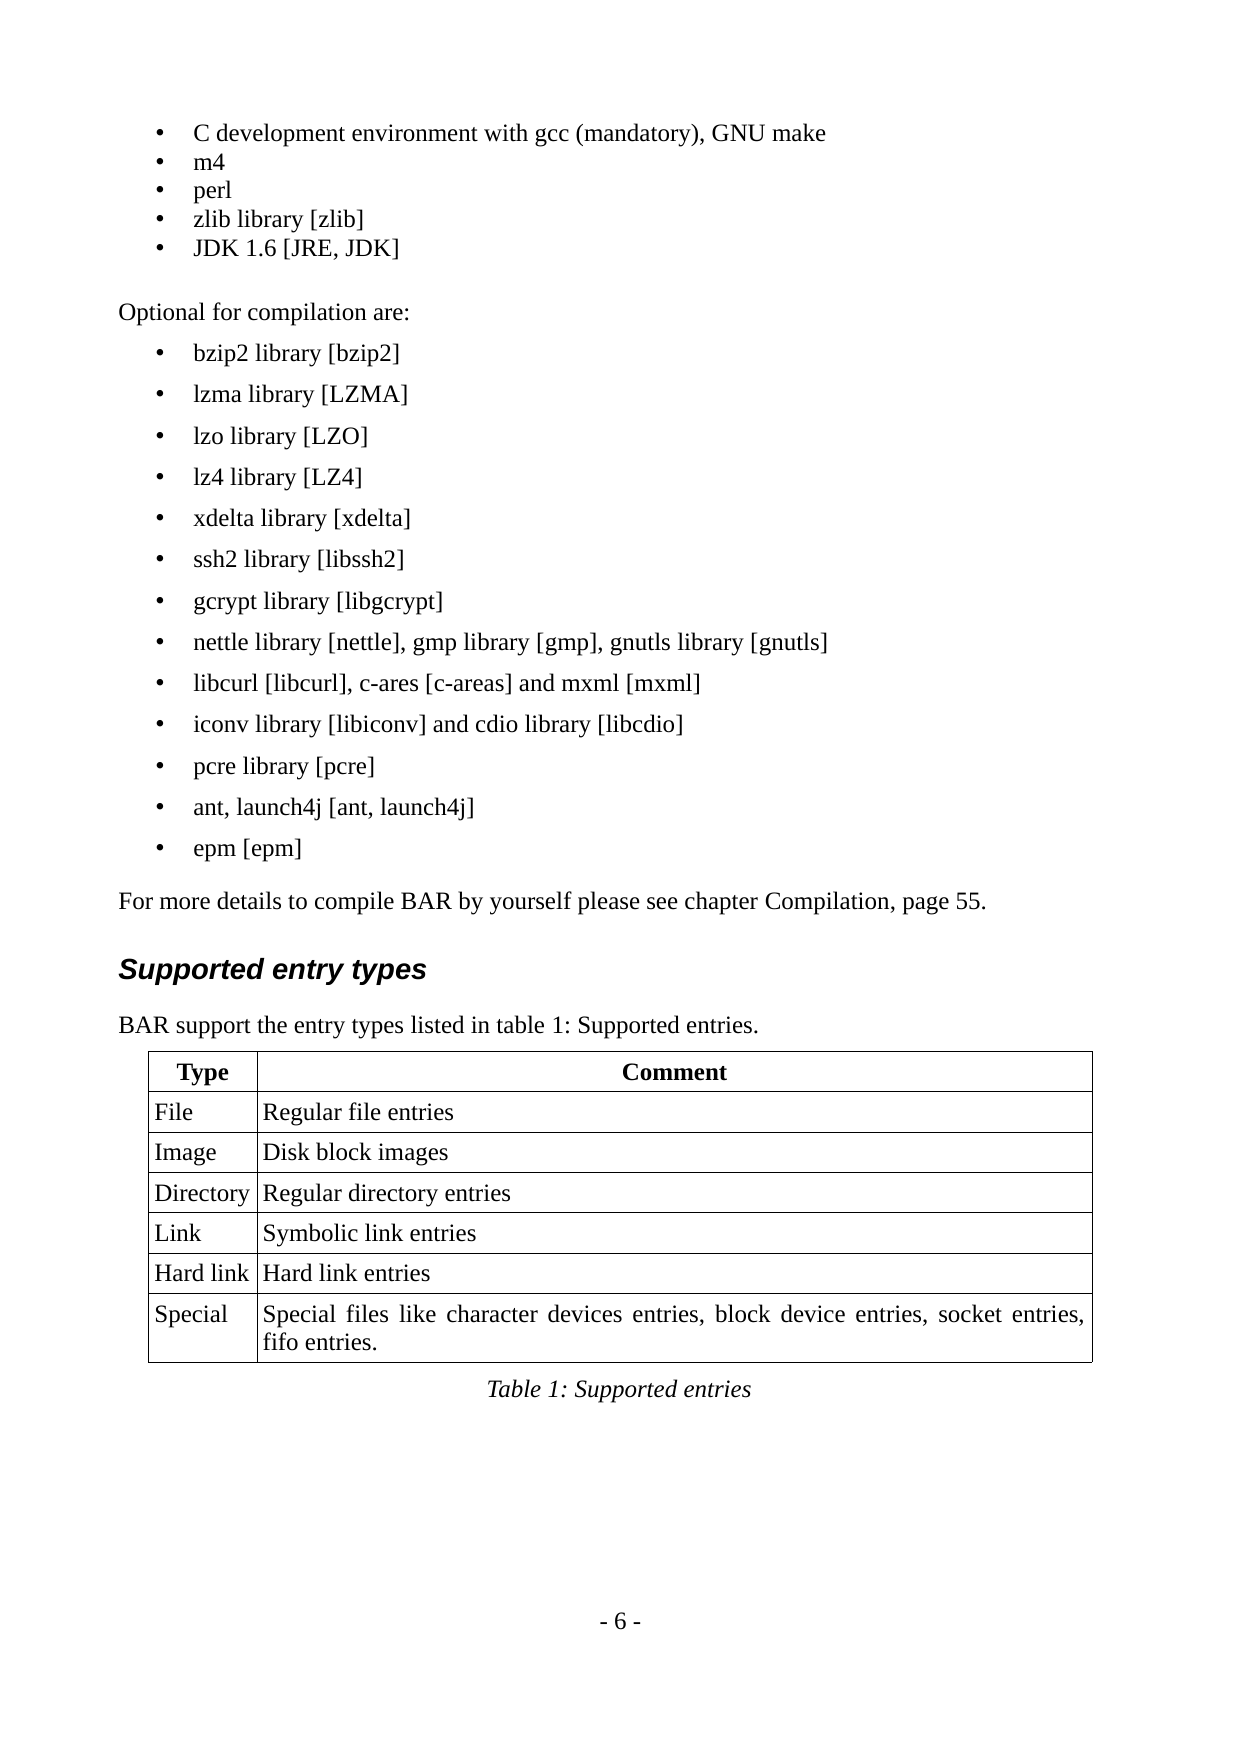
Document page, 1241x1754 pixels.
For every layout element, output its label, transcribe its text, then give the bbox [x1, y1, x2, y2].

list libcurl [libcurl], c-ares [c-areas] and mxml [mxml] [156, 668, 1122, 697]
table_cell Hard link entries [258, 1254, 1092, 1293]
table_cell Directory [149, 1173, 257, 1212]
table_cell Regular file entries [258, 1092, 1092, 1132]
list lzma library [LZMA] [156, 379, 1122, 408]
text Optional for compilation are: [118, 297, 1122, 326]
table_cell Link [149, 1213, 257, 1252]
table_cell Symbolic link entries [258, 1213, 1092, 1252]
text Table 1: Supported entries [118, 1374, 1122, 1403]
list bzip2 library [bzip2] [156, 338, 1122, 367]
list nettle library [nettle], gmp library [gmp], gnutls library [gnutls] [156, 627, 1122, 656]
subtitle Supported entry types [118, 952, 1122, 986]
text BAR support the entry types listed in table 1: Supported entries. [118, 1010, 1122, 1039]
table_cell Special files like character devices entries, block device entries, socket entries, fifo entries. [258, 1294, 1092, 1362]
list xdelta library [xdelta] [156, 503, 1122, 532]
table_cell Image [149, 1133, 257, 1172]
list JDK 1.6 [JRE, JDK] [156, 233, 1122, 262]
list zlib library [zlib] [156, 204, 1122, 233]
table_header Comment [258, 1052, 1092, 1091]
table_header Type [149, 1052, 257, 1091]
list ant, launch4j [ant, launch4j] [156, 792, 1122, 821]
text For more details to compile BAR by yourself please see chapter Compilation, page 56. [118, 886, 1122, 915]
list epm [epm] [156, 833, 1122, 862]
table_cell Regular directory entries [258, 1173, 1092, 1212]
list ssh2 library [libssh2] [156, 544, 1122, 573]
list lz4 library [LZ4] [156, 462, 1122, 491]
table_cell Special [149, 1294, 257, 1362]
list C development environment with gcc (mandatory), GNU make [156, 118, 1122, 147]
list pcre library [pcre] [156, 751, 1122, 779]
table_cell Hard link [149, 1254, 257, 1293]
table_cell Disk block images [258, 1133, 1092, 1172]
list m4 [156, 147, 1122, 176]
list perl [156, 176, 1122, 204]
list iconv library [libiconv] and cdio library [libcdio] [156, 709, 1122, 738]
table_cell File [149, 1092, 257, 1132]
list gcrypt library [libgcrypt] [156, 586, 1122, 614]
list lzo library [LZO] [156, 421, 1122, 449]
